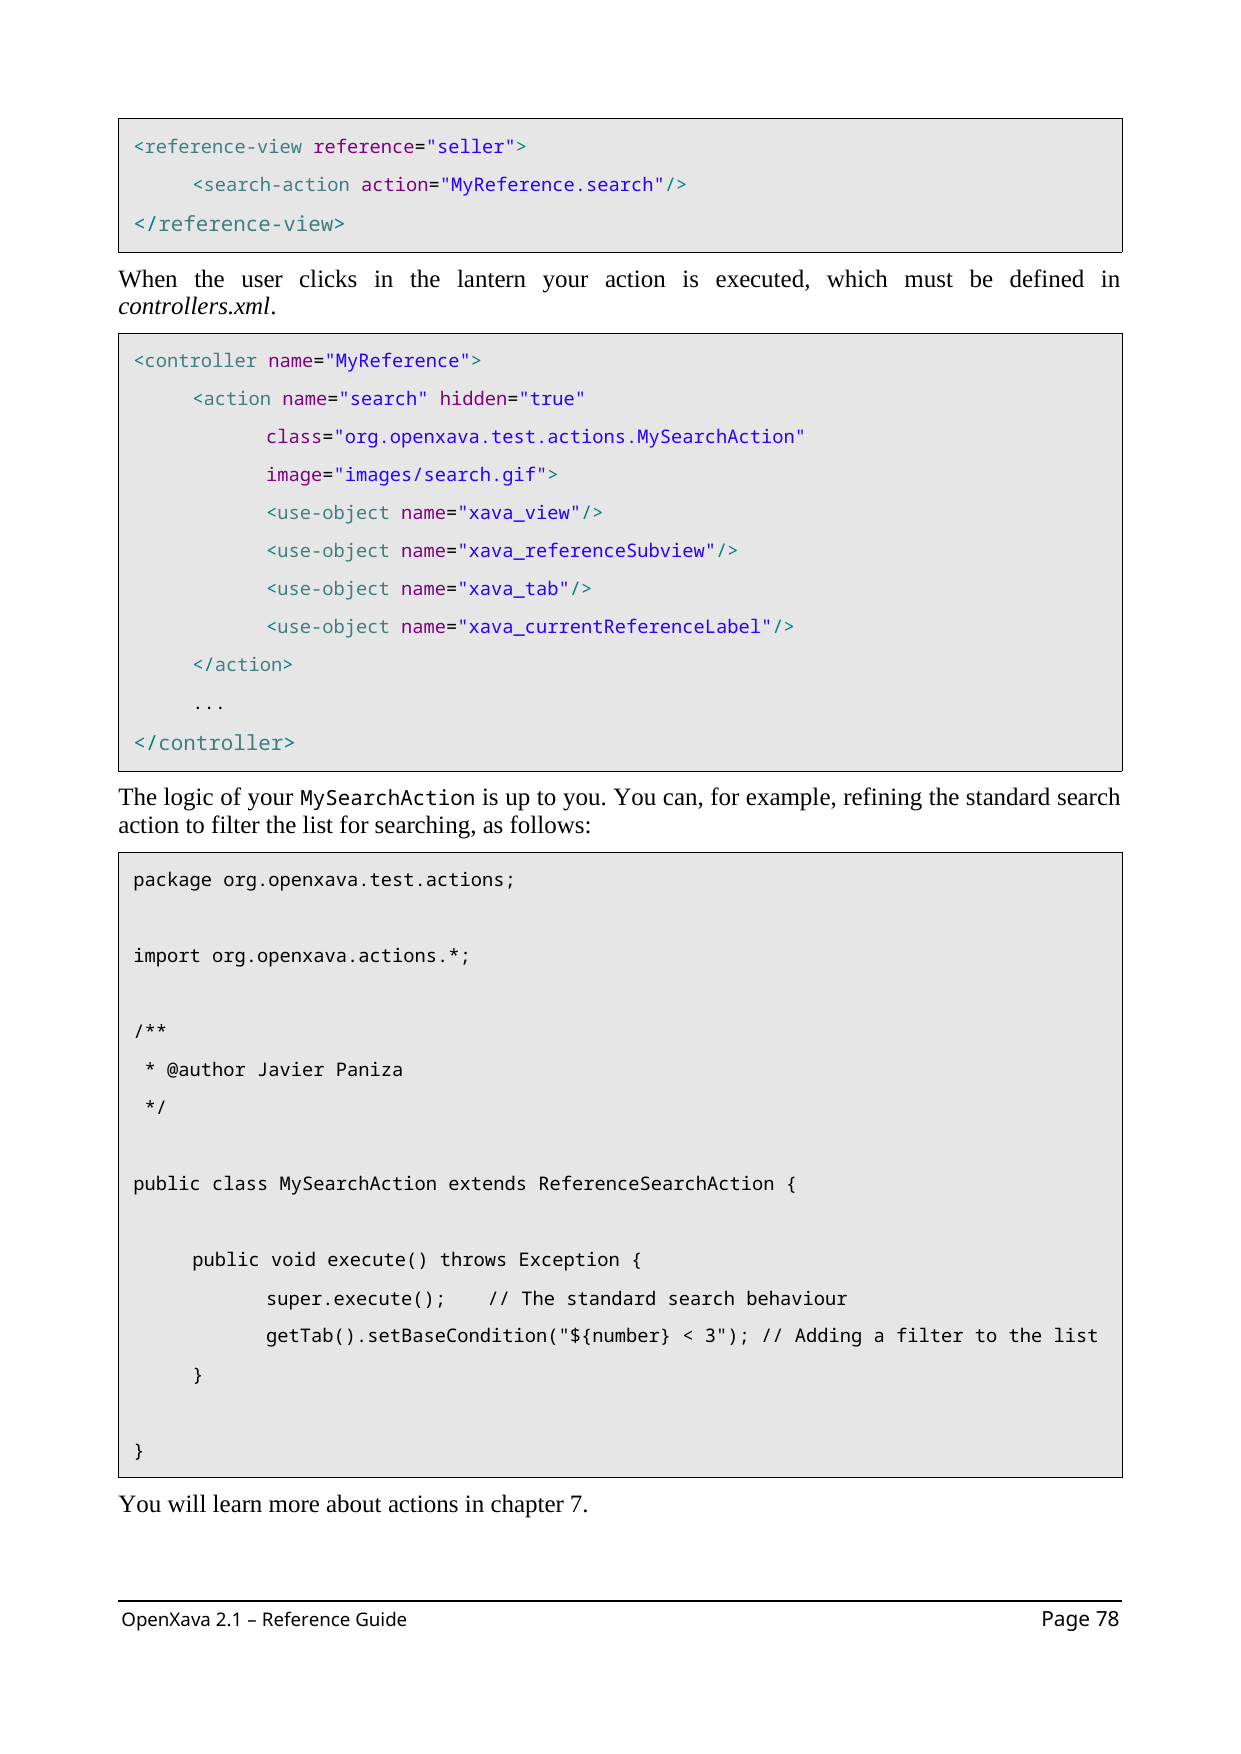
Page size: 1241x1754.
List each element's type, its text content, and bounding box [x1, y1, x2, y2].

text <use-object name="xava_view"/> [119, 485, 1122, 523]
text <search-action action="MyReference.search"/> [119, 156, 1122, 194]
text * @author Javier Paniza [119, 1042, 1122, 1080]
text getTab().setBaseCondition("${number} < 3"); // Adding a filter to the list [119, 1308, 1122, 1346]
text The logic of your MySearchAction is up to you. You can, for example, refining the standard search action to filter the list for searching, as follows: [118, 783, 1122, 839]
text */ [119, 1080, 1122, 1118]
text } [119, 1422, 1122, 1477]
text class="org.openxava.test.actions.MySearchAction" [119, 409, 1122, 447]
text public void execute() throws Exception { [119, 1232, 1122, 1270]
text public class MySearchAction extends ReferenceSearchAction { [119, 1156, 1122, 1194]
text } [119, 1346, 1122, 1384]
text <use-object name="xava_currentReferenceLabel"/> [119, 599, 1122, 637]
text <controller name="MyReference"> [119, 334, 1122, 371]
text <reference-view reference="seller"> [119, 119, 1122, 156]
text ... [119, 675, 1122, 713]
text <use-object name="xava_referenceSubview"/> [119, 523, 1122, 561]
text <use-object name="xava_tab"/> [119, 561, 1122, 599]
text image="images/search.gif"> [119, 447, 1122, 485]
text <action name="search" hidden="true" [119, 371, 1122, 409]
text super.execute(); // The standard search behaviour [119, 1270, 1122, 1308]
text </action> [119, 637, 1122, 675]
text </reference-view> [119, 194, 1122, 252]
text import org.openxava.actions.*; [119, 928, 1122, 966]
text When the user clicks in the lantern your action is executed, which must be defined in controllers.xml. [118, 265, 1122, 320]
text </controller> [119, 713, 1122, 771]
text You will learn more about actions in chapter 7. [118, 1490, 1122, 1518]
text package org.openxava.test.actions; [119, 853, 1122, 890]
text /** [119, 1004, 1122, 1042]
